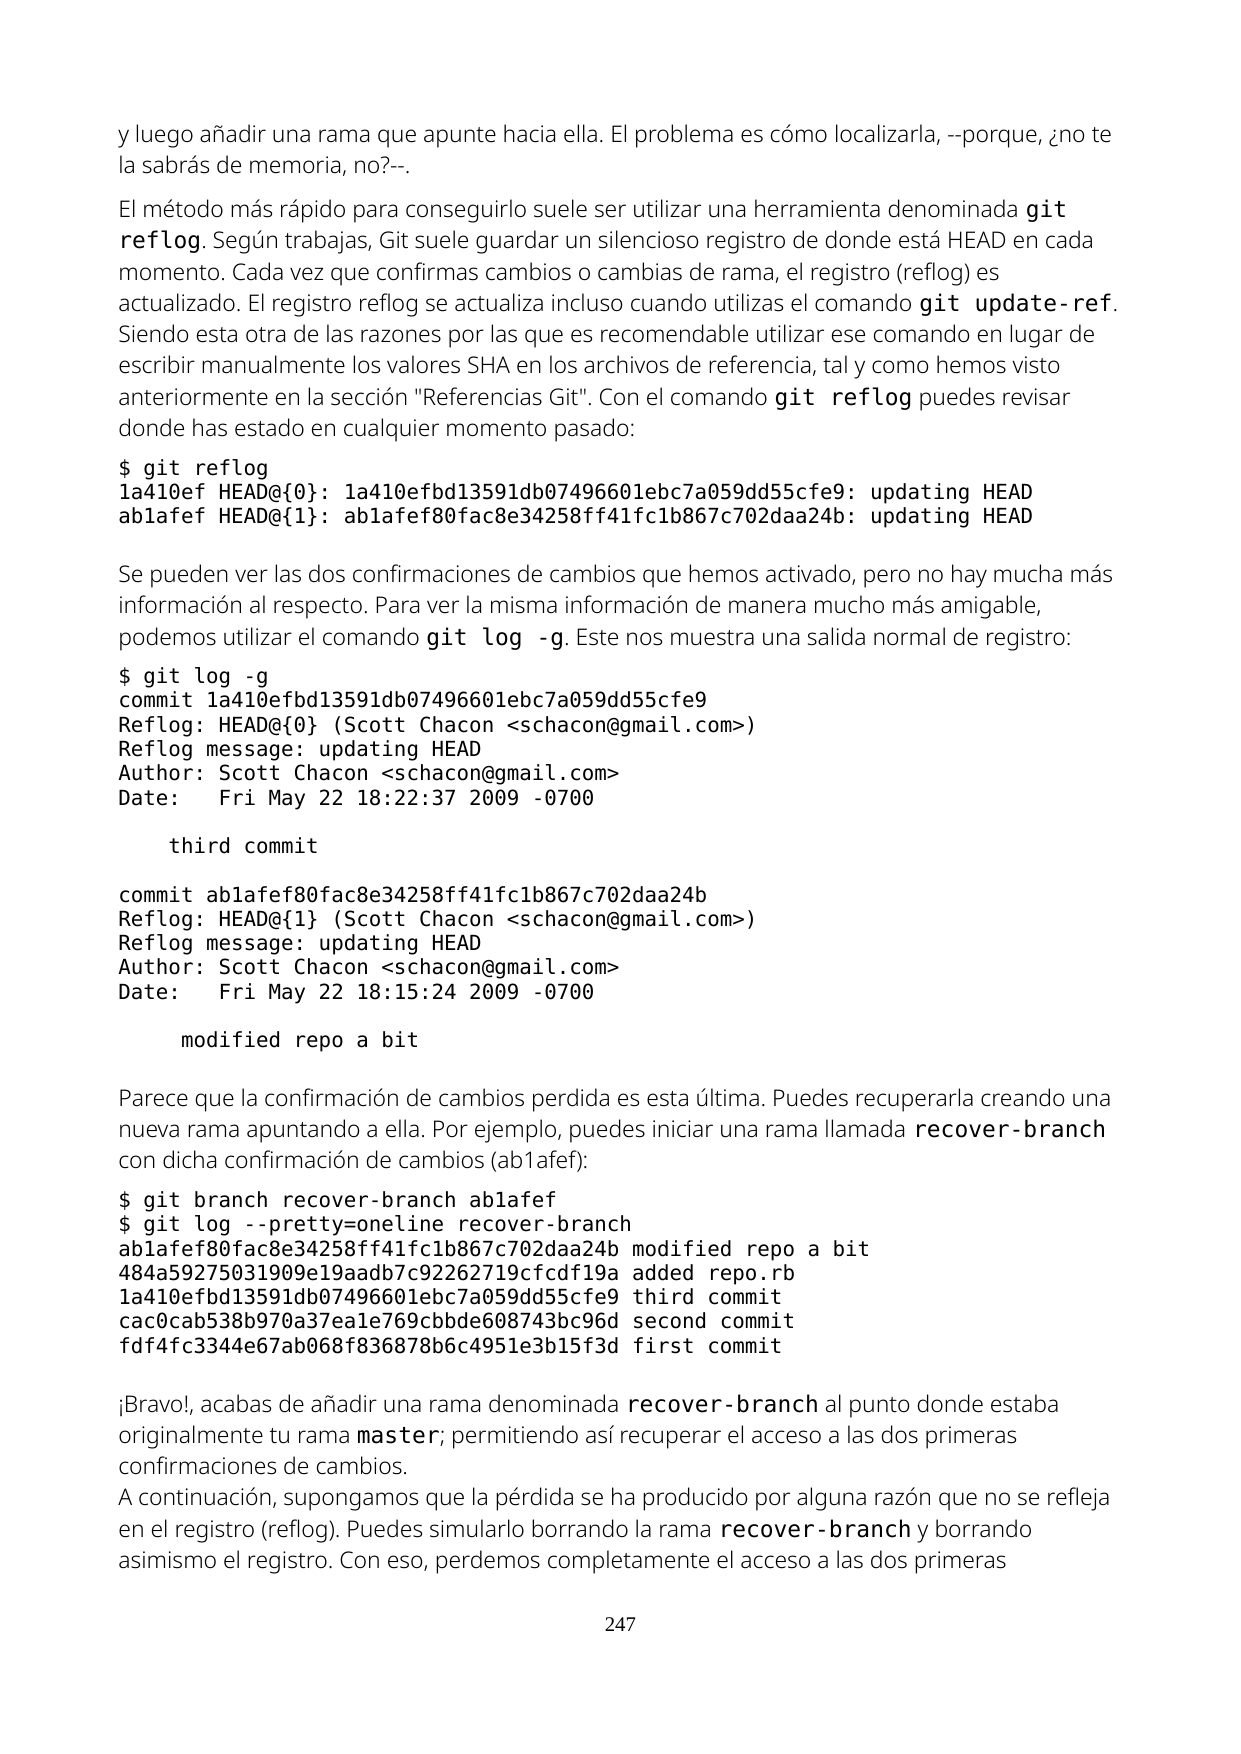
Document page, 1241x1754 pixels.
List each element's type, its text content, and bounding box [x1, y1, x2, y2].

text fdf4fc3344e67ab068f836878b6c4951e3b15f3d first commit [118, 1334, 1122, 1358]
text 1a410efbd13591db07496601ebc7a059dd55cfe9 third commit [118, 1285, 1122, 1309]
text Reflog message: updating HEAD [118, 931, 1122, 955]
text commit ab1afef80fac8e34258ff41fc1b867c702daa24b [118, 883, 1122, 907]
text Date: Fri May 22 18:22:37 2009 -0700 [118, 786, 1122, 810]
text y luego añadir una rama que apunte hacia ella. El problema es cómo localizarla, --porque, ¿no te la sabrás de memoria, no?--. [118, 118, 1122, 181]
text 1a410ef HEAD@{0}: 1a410efbd13591db07496601ebc7a059dd55cfe9: updating HEAD [118, 480, 1122, 504]
text ab1afef HEAD@{1}: ab1afef80fac8e34258ff41fc1b867c702daa24b: updating HEAD [118, 504, 1122, 528]
text 484a59275031909e19aadb7c92262719cfcdf19a added repo.rb [118, 1261, 1122, 1285]
text Parece que la confirmación de cambios perdida es esta última. Puedes recuperarla creando una nueva rama apuntando a ella. Por ejemplo, puedes iniciar una rama llamada recover-branch con dicha confirmación de cambios (ab1afef): [118, 1082, 1122, 1176]
text Reflog: HEAD@{1} (Scott Chacon <schacon@gmail.com>) [118, 907, 1122, 931]
text Reflog: HEAD@{0} (Scott Chacon <schacon@gmail.com>) [118, 713, 1122, 737]
text Author: Scott Chacon <schacon@gmail.com> [118, 955, 1122, 980]
text Reflog message: updating HEAD [118, 737, 1122, 761]
text El método más rápido para conseguirlo suele ser utilizar una herramienta denominada git reflog. Según trabajas, Git suele guardar un silencioso registro de donde está HEAD en cada momento. Cada vez que confirmas cambios o cambias de rama, el registro (reflog) es actualizado. El registro reflog se actualiza incluso cuando utilizas el comando git update-ref. Siendo esta otra de las razones por las que es recomendable utilizar ese comando en lugar de escribir manualmente los valores SHA en los archivos de referencia, tal y como hemos visto anteriormente en la sección "Referencias Git". Con el comando git reflog puedes revisar donde has estado en cualquier momento pasado: [118, 193, 1122, 443]
text cac0cab538b970a37ea1e769cbbde608743bc96d second commit [118, 1309, 1122, 1334]
text Author: Scott Chacon <schacon@gmail.com> [118, 761, 1122, 786]
text Se pueden ver las dos confirmaciones de cambios que hemos activado, pero no hay mucha más información al respecto. Para ver la misma información de manera mucho más amigable, podemos utilizar el comando git log -g. Este nos muestra una salida normal de registro: [118, 558, 1122, 652]
text ab1afef80fac8e34258ff41fc1b867c702daa24b modified repo a bit [118, 1237, 1122, 1261]
text $ git log --pretty=oneline recover-branch [118, 1212, 1122, 1237]
text third commit [118, 834, 1122, 858]
text $ git reflog [118, 456, 1122, 480]
text $ git branch recover-branch ab1afef [118, 1188, 1122, 1212]
text ¡Bravo!, acabas de añadir una rama denominada recover-branch al punto donde estaba originalmente tu rama master; permitiendo así recuperar el acceso a las dos primeras confirmaciones de cambios. A continuación, supongamos que la pérdida se ha producido por alguna razón que no se refleja en el registro (reflog). Puedes simularlo borrando la rama recover-branch y borrando asimismo el registro. Con eso, perdemos completamente el acceso a las dos primeras [118, 1388, 1122, 1575]
text modified repo a bit [118, 1028, 1122, 1052]
text $ git log -g [118, 664, 1122, 688]
text Date: Fri May 22 18:15:24 2009 -0700 [118, 980, 1122, 1004]
text commit 1a410efbd13591db07496601ebc7a059dd55cfe9 [118, 688, 1122, 713]
